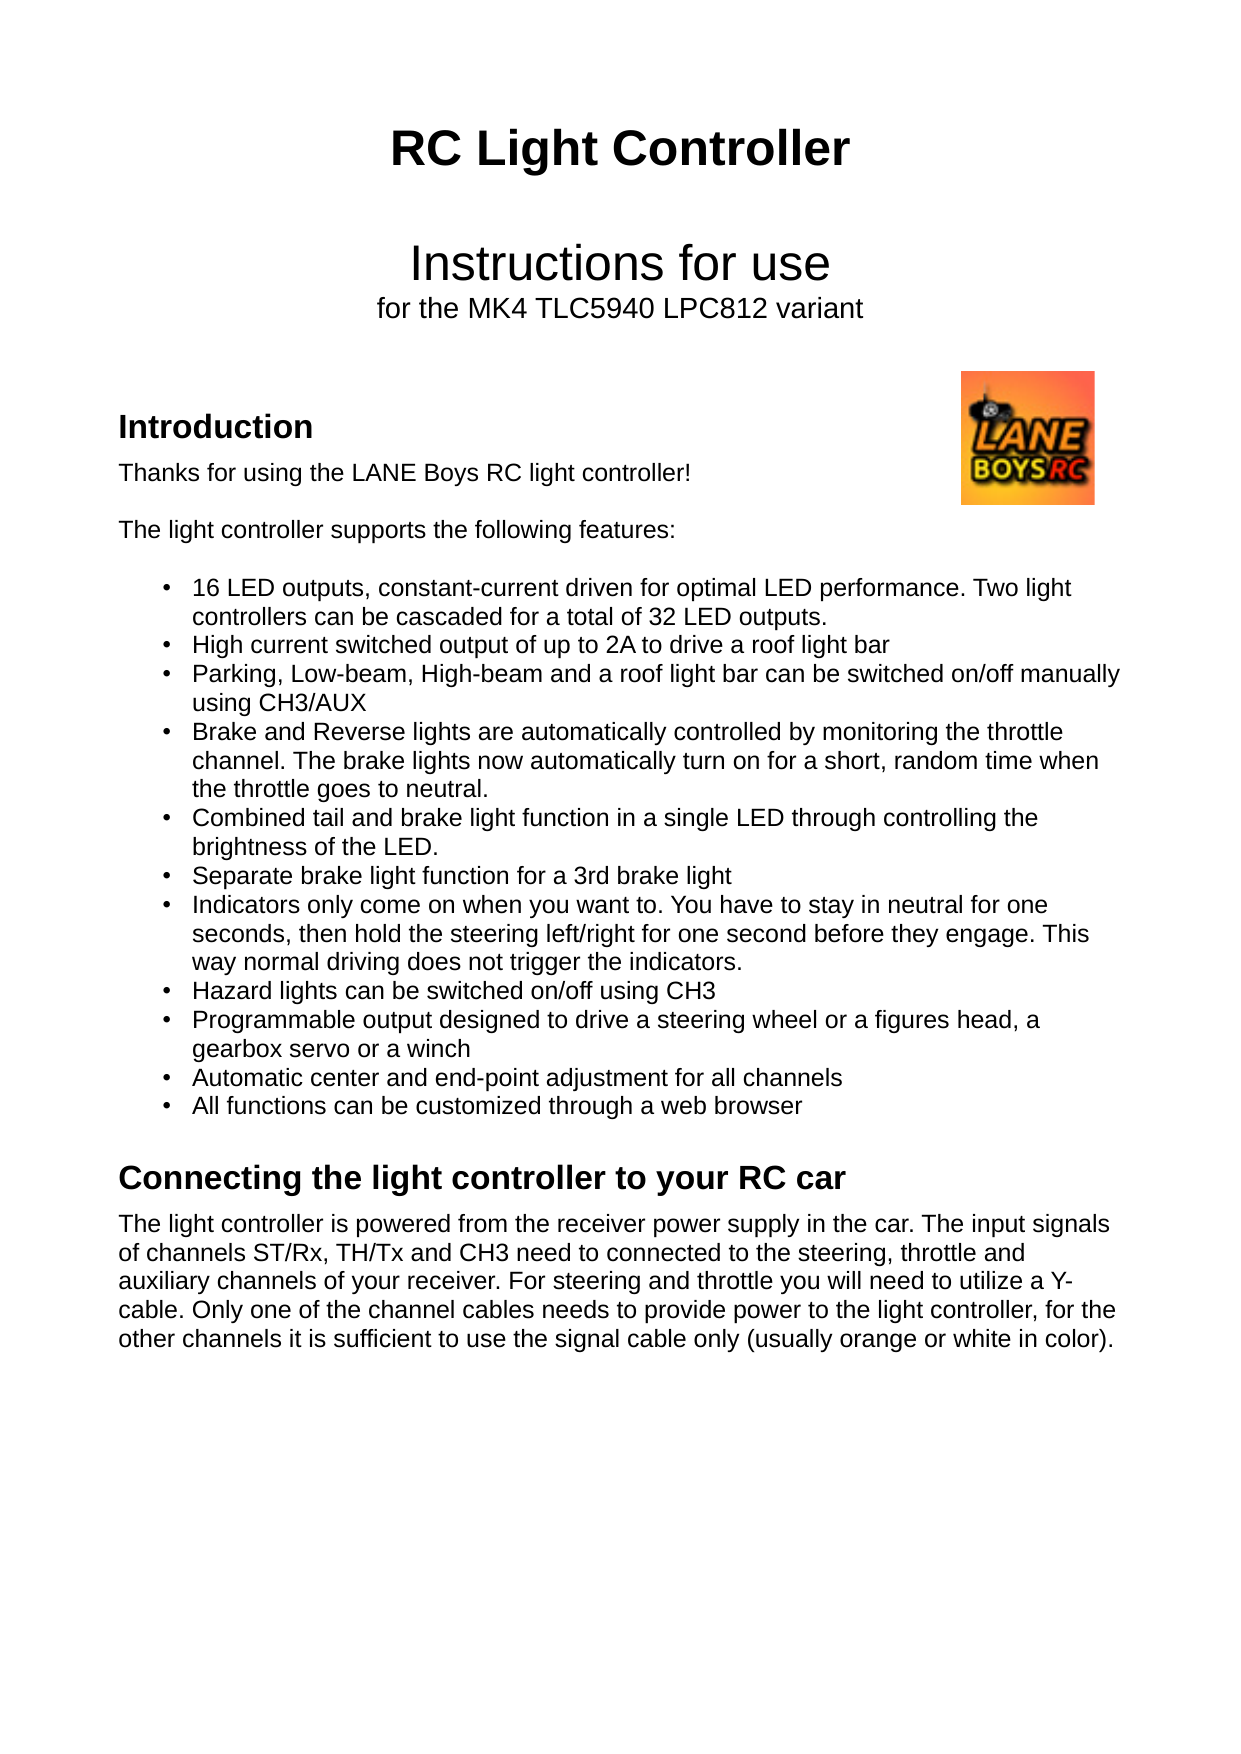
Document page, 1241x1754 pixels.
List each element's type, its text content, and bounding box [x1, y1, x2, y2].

list Programmable output designed to drive a steering wheel or a figures head, a gearbox servo or a winch [162, 1005, 1122, 1062]
list Indicators only come on when you want to. You have to stay in neutral for one seconds, then hold the steering left/right for one second before they engage. This way normal driving does not trigger the indicators. [162, 890, 1122, 976]
list All functions can be customized through a web browser [162, 1091, 1122, 1120]
list Brake and Reverse lights are automatically controlled by monitoring the throttle channel. The brake lights now automatically turn on for a short, random time when the throttle goes to neutral. [162, 717, 1122, 803]
text The light controller supports the following features: [118, 515, 1122, 544]
text Instructions for use [118, 233, 1122, 291]
subtitle Connecting the light controller to your RC car [118, 1158, 1122, 1196]
list Separate brake light function for a 3rd brake light [162, 861, 1122, 890]
subtitle [1095, 407, 1122, 445]
list 16 LED outputs, constant-current driven for optimal LED performance. Two light controllers can be cascaded for a total of 32 LED outputs. [162, 573, 1122, 630]
text Thanks for using the LANE Boys RC light controller! [118, 458, 961, 487]
picture [961, 371, 1095, 505]
text RC Light Controller [118, 118, 1122, 176]
list Parking, Low-beam, High-beam and a roof light bar can be switched on/off manually using CH3/AUX [162, 659, 1122, 717]
list Automatic center and end-point adjustment for all channels [162, 1062, 1122, 1091]
list Hazard lights can be switched on/off using CH3 [162, 976, 1122, 1005]
subtitle Introduction [118, 407, 961, 445]
text The light controller is powered from the receiver power supply in the car. The input signals of channels ST/Rx, TH/Tx and CH3 need to connected to the steering, throttle and auxiliary channels of your receiver. For steering and throttle you will need to utilize a Y-cable. Only one of the channel cables needs to provide power to the light controller, for the other channels it is sufficient to use the signal cable only (usually orange or white in color). [118, 1209, 1122, 1353]
list High current switched output of up to 2A to drive a roof light bar [162, 630, 1122, 659]
text for the MK4 TLC5940 LPC812 variant [118, 291, 1122, 324]
list Combined tail and brake light function in a single LED through controlling the brightness of the LED. [162, 803, 1122, 861]
